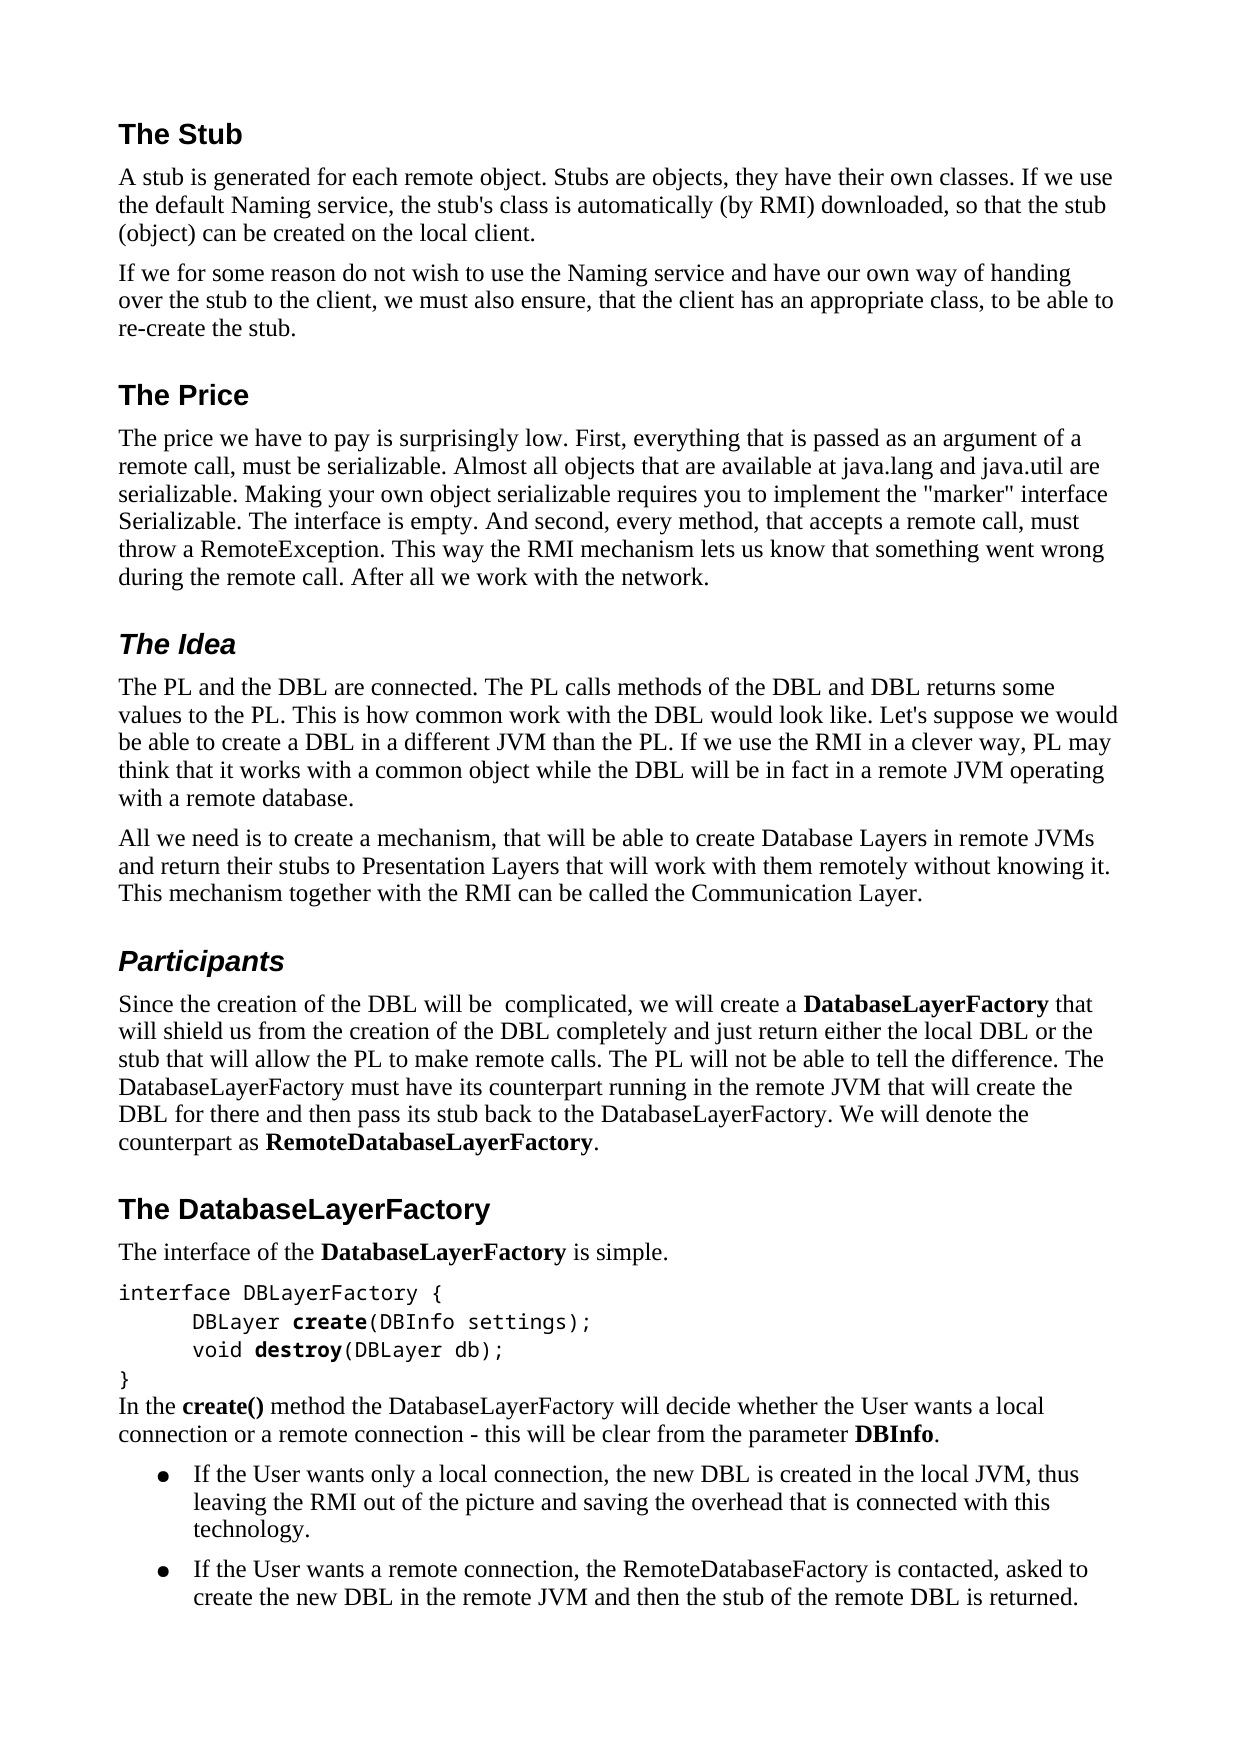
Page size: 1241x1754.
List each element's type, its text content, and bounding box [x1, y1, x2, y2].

text The interface of the DatabaseLayerFactory is simple. [118, 1238, 1122, 1266]
text The PL and the DBL are connected. The PL calls methods of the DBL and DBL returns some values to the PL. This is how common work with the DBL would look like. Let's suppose we would be able to create a DBL in a different JVM than the PL. If we use the RMI in a clever way, PL may think that it works with a common object while the DBL will be in fact in a remote JVM operating with a remote database. [118, 673, 1122, 812]
text Since the creation of the DBL will be complicated, we will create a DatabaseLayerFactory that will shield us from the creation of the DBL completely and just return either the local DBL or the stub that will allow the PL to make remote calls. The PL will not be able to tell the difference. The DatabaseLayerFactory must have its counterpart running in the remote JVM that will create the DBL for there and then pass its stub back to the DatabaseLayerFactory. We will denote the counterpart as RemoteDatabaseLayerFactory. [118, 990, 1122, 1156]
text void destroy(DBLayer db); [192, 1335, 1122, 1364]
subtitle Participants [118, 944, 1122, 977]
list If the User wants only a local connection, the new DBL is created in the local JVM, thus leaving the RMI out of the picture and saving the overhead that is connected with this technology. [156, 1460, 1122, 1543]
text In the create() method the DatabaseLayerFactory will decide whether the User wants a local connection or a remote connection - this will be clear from the parameter DBInfo. [118, 1392, 1122, 1448]
text } [118, 1364, 1122, 1392]
text interface DBLayerFactory { [118, 1278, 1122, 1307]
text All we need is to create a mechanism, that will be able to create Database Layers in remote JVMs and return their stubs to Presentation Layers that will work with them remotely without knowing it. This mechanism together with the RMI can be called the Communication Layer. [118, 824, 1122, 907]
text A stub is generated for each remote object. Stubs are objects, they have their own classes. If we use the default Naming service, the stub's class is automatically (by RMI) downloaded, so that the stub (object) can be created on the local client. [118, 163, 1122, 246]
text DBLayer create(DBInfo settings); [192, 1307, 1122, 1335]
subtitle The Idea [118, 628, 1122, 661]
subtitle The Price [118, 379, 1122, 412]
subtitle The DatabaseLayerFactory [118, 1193, 1122, 1226]
text If we for some reason do not wish to use the Naming service and have our own way of handing over the stub to the client, we must also ensure, that the client has an appropriate class, to be able to re-create the stub. [118, 259, 1122, 342]
text The price we have to pay is surprisingly low. First, everything that is passed as an argument of a remote call, must be serializable. Almost all objects that are available at java.lang and java.util are serializable. Making your own object serializable requires you to implement the "marker" interface Serializable. The interface is empty. And second, every method, that accepts a remote call, must throw a RemoteException. This way the RMI mechanism lets us know that something went wrong during the remote call. After all we work with the network. [118, 424, 1122, 591]
subtitle The Stub [118, 118, 1122, 151]
list If the User wants a remote connection, the RemoteDatabaseFactory is contacted, asked to create the new DBL in the remote JVM and then the stub of the remote DBL is returned. [156, 1556, 1122, 1611]
